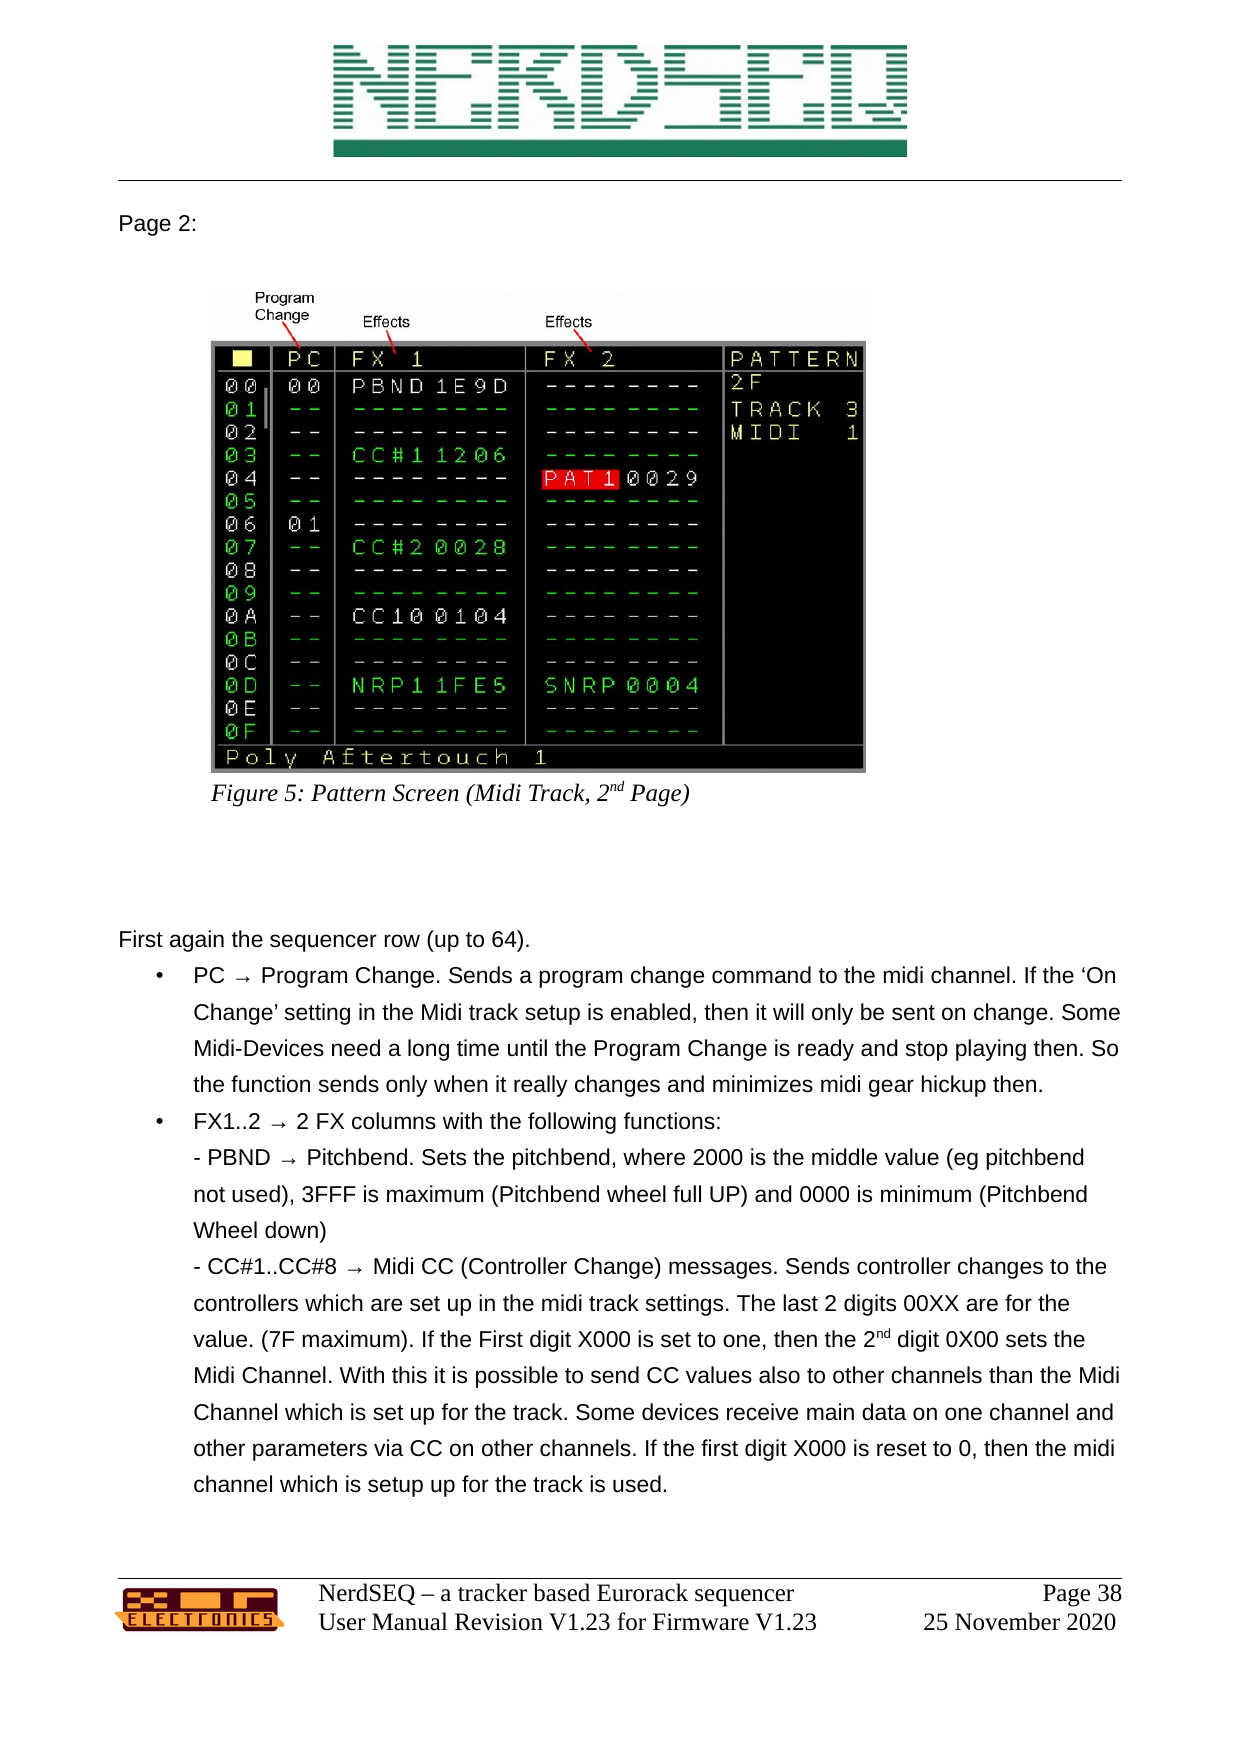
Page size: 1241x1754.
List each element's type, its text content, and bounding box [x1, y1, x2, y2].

picture [210, 292, 866, 773]
text First again the sequencer row (up to 64). [118, 926, 1122, 952]
list PC → Program Change. Sends a program change command to the midi channel. If the ‘On Change’ setting in the Midi track setup is enabled, then it will only be sent on change. Some Midi-Devices need a long time until the Program Change is ready and stop playing then. So the function sends only when it really changes and minimizes midi gear hickup then. [156, 962, 1122, 1098]
picture [115, 1584, 285, 1634]
text Figure 5: Pattern Screen (Midi Track, 2nd Page) [211, 773, 866, 807]
list - PBND → Pitchbend. Sets the pitchbend, where 2000 is the middle value (eg pitchbend not used), 3FFF is maximum (Pitchbend wheel full UP) and 0000 is minimum (Pitchbend Wheel down) [156, 1144, 1122, 1243]
picture [333, 45, 908, 157]
list - CC#1..CC#8 → Midi CC (Controller Change) messages. Sends controller changes to the controllers which are set up in the midi track settings. The last 2 digits 00XX are for the value. (7F maximum). If the First digit X000 is set to one, then the 2nd digit 0X00 sets the Midi Channel. With this it is possible to send CC values also to other channels than the Midi Channel which is set up for the track. Some devices receive main data on one channel and other parameters via CC on other channels. If the first digit X000 is reset to 0, then the midi channel which is setup up for the track is used. [156, 1253, 1122, 1498]
list FX1..2 → 2 FX columns with the following functions: [156, 1108, 1122, 1134]
text Page 2: [118, 209, 1122, 236]
